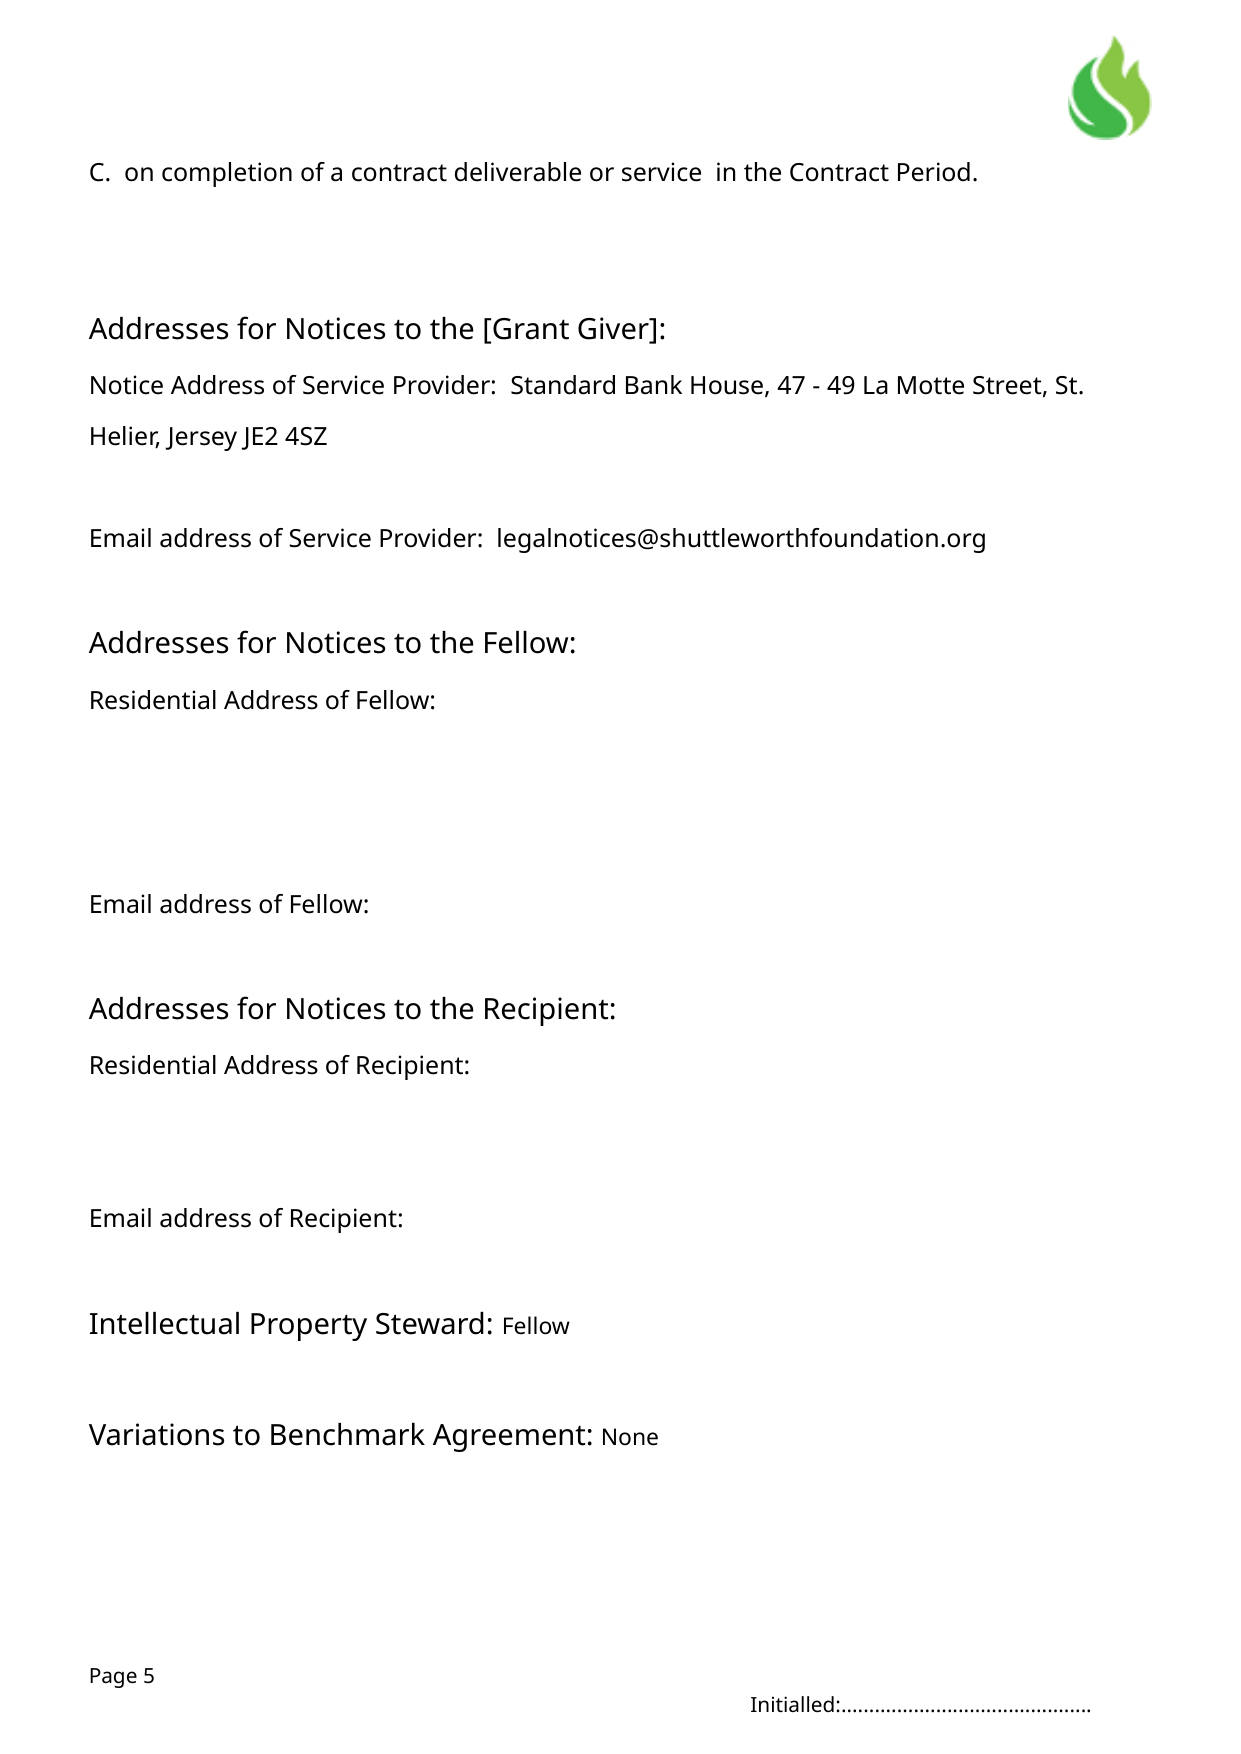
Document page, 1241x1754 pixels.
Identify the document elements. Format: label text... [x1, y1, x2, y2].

text Email address of Recipient: [88, 1201, 1152, 1235]
text C. on completion of a contract deliverable or service in the Contract Period. [88, 155, 1152, 189]
text Addresses for Notices to the [Grant Giver]: [88, 308, 1152, 348]
text Residential Address of Fellow: [88, 682, 1152, 716]
text Residential Address of Recipient: [88, 1048, 1152, 1082]
text Email address of Fellow: [88, 886, 1152, 921]
text Email address of Service Provider: legalnotices@shuttleworthfoundation.org [88, 521, 1152, 555]
text Addresses for Notices to the Fellow: [88, 623, 1152, 662]
text Notice Address of Service Provider: Standard Bank House, 47 - 49 La Motte Street, St. Helier, Jersey JE2 4SZ [88, 368, 1152, 453]
picture [1089, 35, 1152, 114]
text Addresses for Notices to the Recipient: [88, 988, 1152, 1028]
text Variations to Benchmark Agreement: None [88, 1414, 1152, 1453]
text Intellectual Property Steward: Fellow [88, 1303, 1152, 1343]
